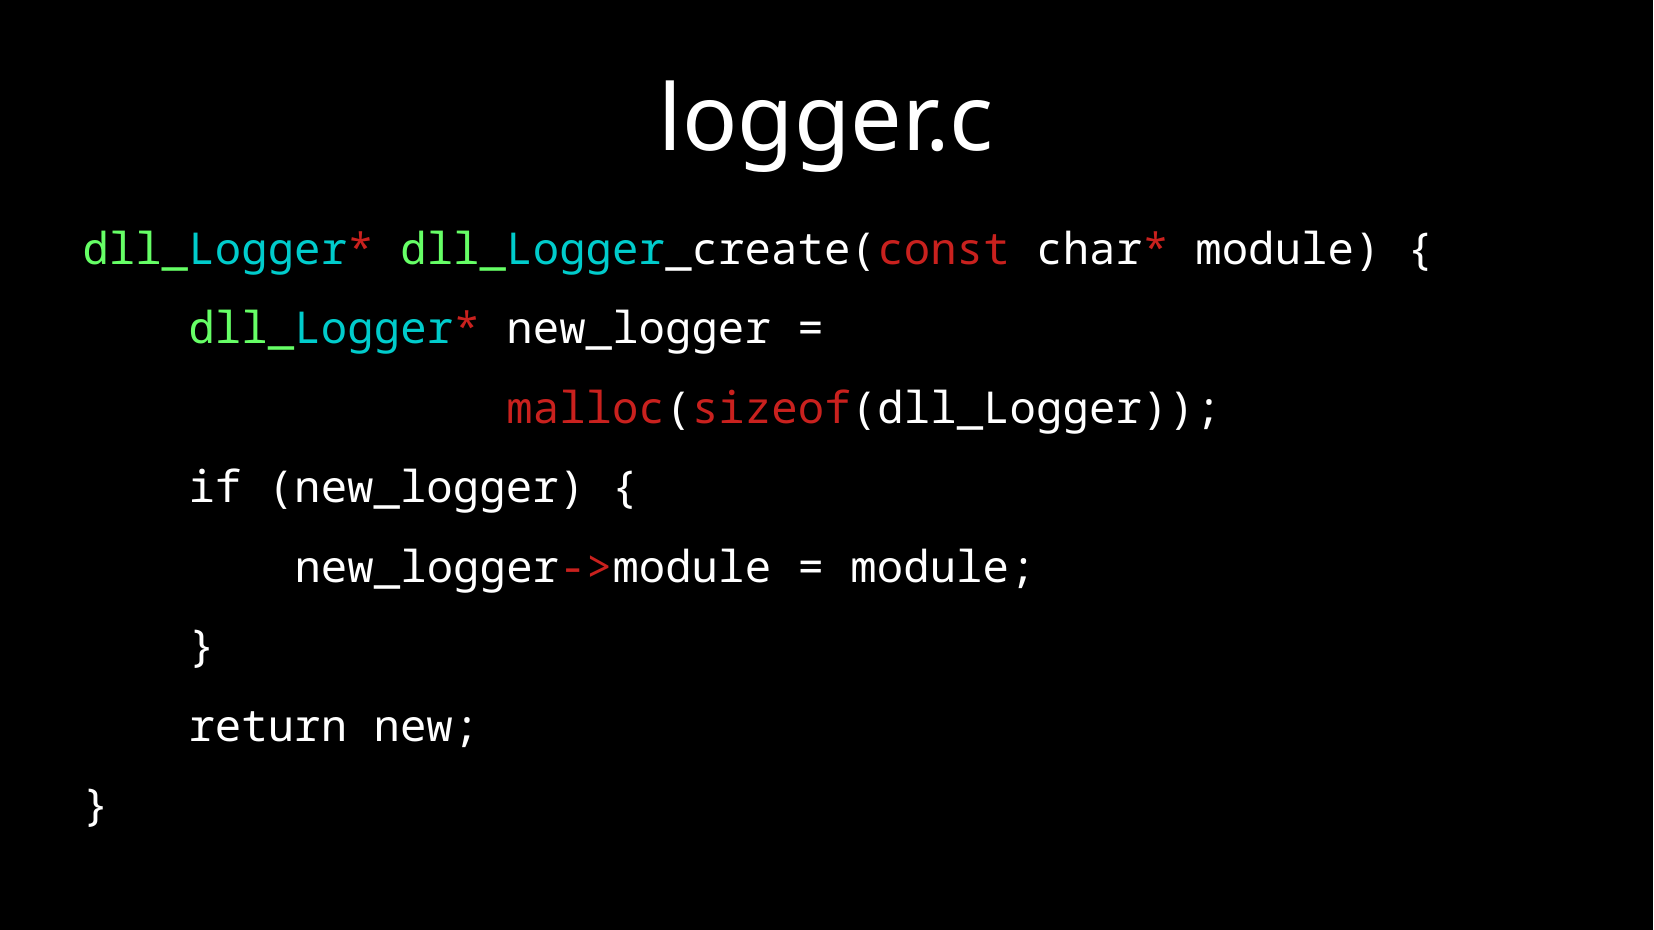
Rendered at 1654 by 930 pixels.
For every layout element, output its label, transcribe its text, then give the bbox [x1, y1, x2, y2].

title logger.c [82, 37, 1571, 193]
list dll_Logger* dll_Logger_create(const char* module) { dll_Logger* new_logger = malloc(sizeof(dll_Logger)); if (new_logger) { new_logger->module = module; } return new; } [82, 217, 1571, 841]
